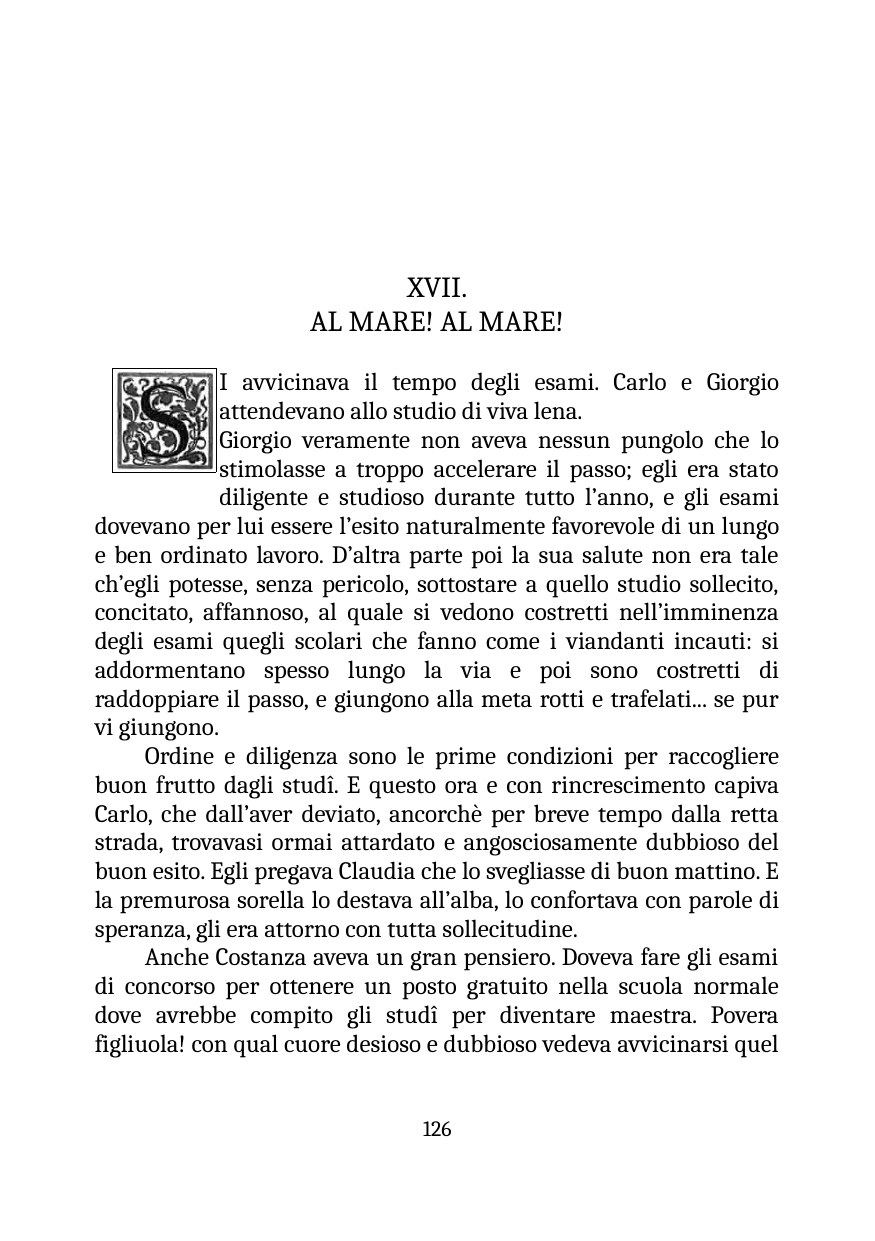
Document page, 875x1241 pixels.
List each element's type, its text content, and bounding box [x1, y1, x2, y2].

text I avvicinava il tempo degli esami. Carlo e Giorgio attendevano allo studio di viva lena. [217, 368, 779, 426]
picture [115, 371, 214, 470]
text Anche Costanza aveva un gran pensiero. Doveva fare gli esami di concorso per ottenere un posto gratuito nella scuola normale dove avrebbe compito gli studî per diventare maestra. Povera figliuola! con qual cuore desioso e dubbioso vedeva avvicinarsi quel [94, 943, 779, 1058]
text Giorgio veramente non aveva nessun pungolo che lo stimolasse a troppo accelerare il passo; egli era stato diligente e studioso durante tutto l’anno, e gli esami dovevano per lui essere l’esito naturalmente favorevole di un lungo e ben ordinato lavoro. D’altra parte poi la sua salute non era tale ch’egli potesse, senza pericolo, sottostare a quello studio sollecito, concitato, affannoso, al quale si vedono costretti nell’imminenza degli esami quegli scolari che fanno come i viandanti incauti: si addormentano spesso lungo la via e poi sono costretti di raddoppiare il passo, e giungono alla meta rotti e trafelati... se pur vi giungono. [94, 426, 779, 742]
text Ordine e diligenza sono le prime condizioni per raccogliere buon frutto dagli studî. E questo ora e con rincrescimento capiva Carlo, che dall’aver deviato, ancorchè per breve tempo dalla retta strada, trovavasi ormai attardato e angosciosamente dubbioso del buon esito. Egli pregava Claudia che lo svegliasse di buon mattino. E la premurosa sorella lo destava all’alba, lo confortava con parole di speranza, gli era attorno con tutta sollecitudine. [94, 742, 779, 943]
subtitle XVII. Al mare! Al mare! [94, 272, 779, 339]
